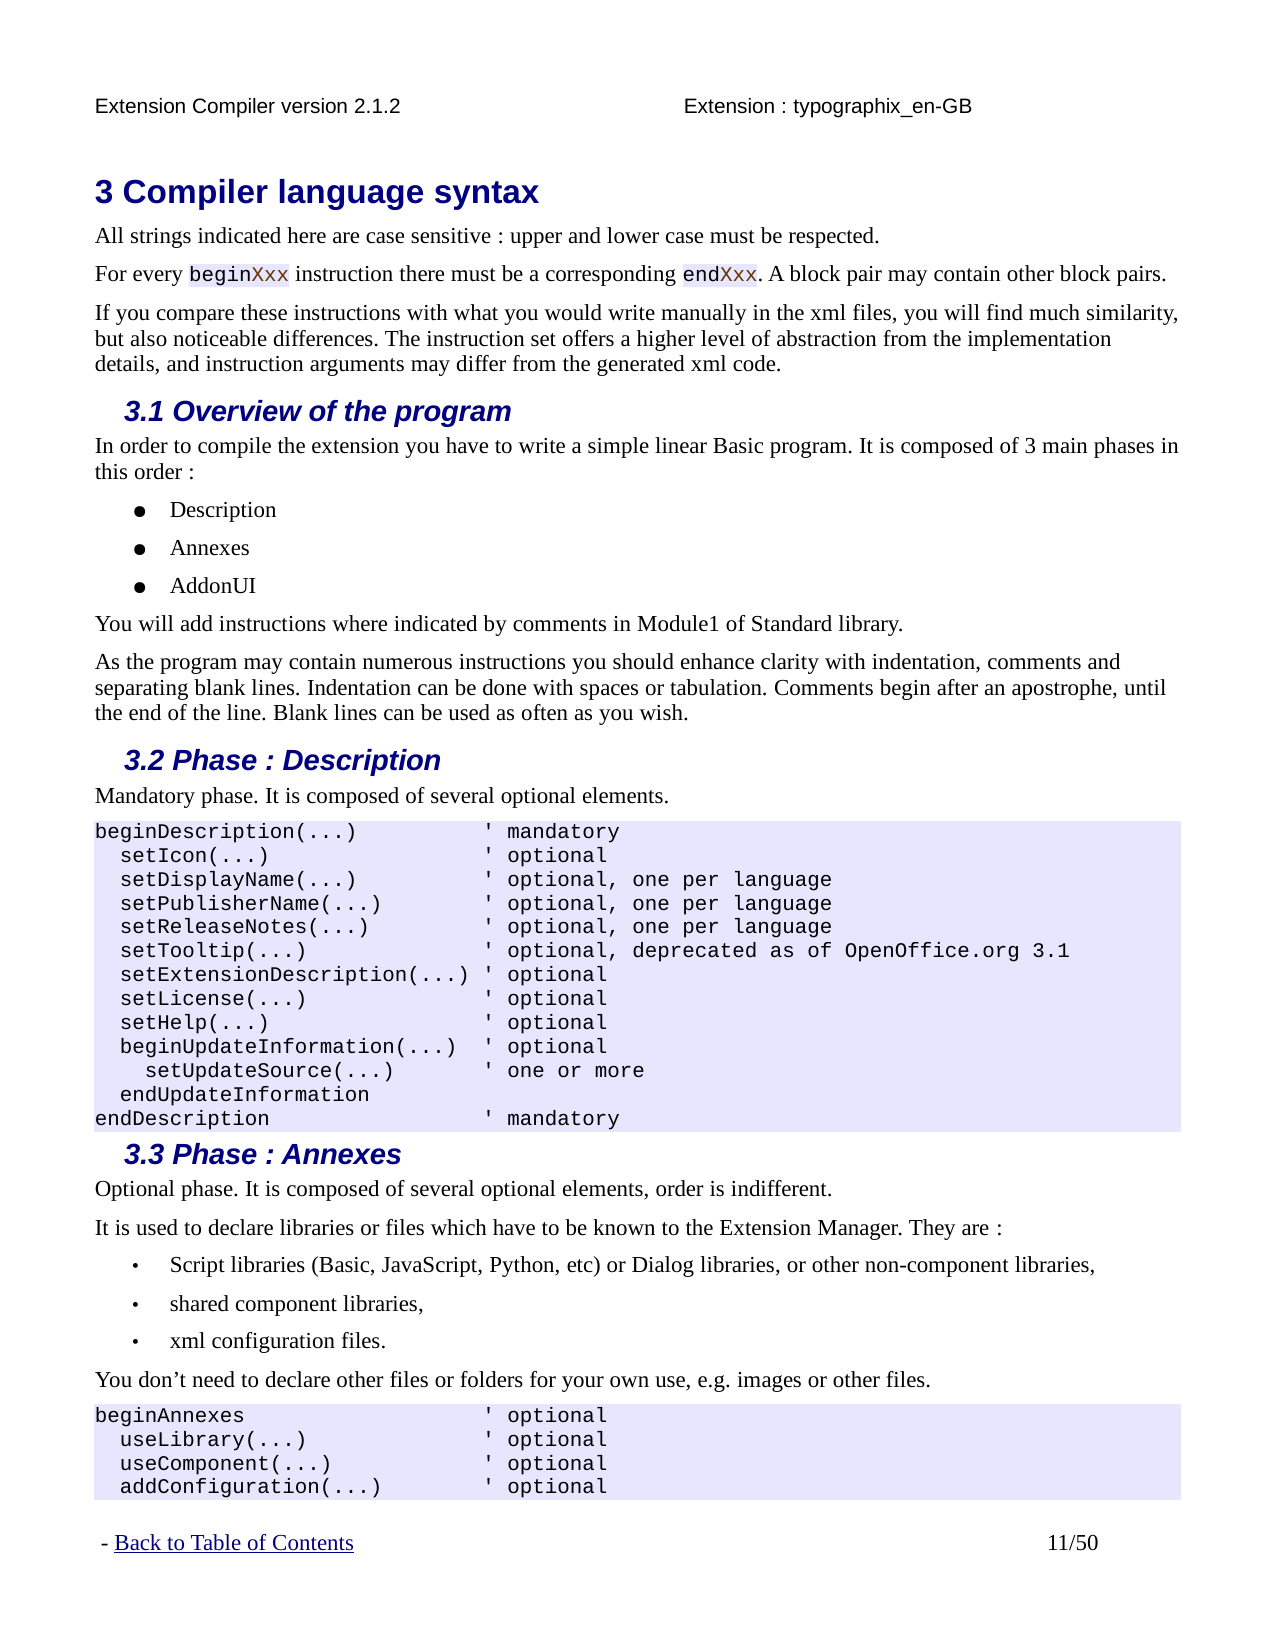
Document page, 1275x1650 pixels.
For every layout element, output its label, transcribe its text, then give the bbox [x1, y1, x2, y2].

text As the program may contain numerous instructions you should enhance clarity with indentation, comments and separating blank lines. Indentation can be done with spaces or tabulation. Comments begin after an apostrophe, until the end of the line. Blank lines can be used as often as you wish. [94, 649, 1181, 726]
text If you compare these instructions with what you would write manually in the xml files, you will find much similarity, but also noticeable differences. The instruction set offers a higher level of abstraction from the implementation details, and instruction arguments may differ from the generated xml code. [94, 300, 1181, 377]
text beginAnnexes ' optional [94, 1404, 1181, 1428]
text useLibrary(...) ' optional [94, 1428, 1181, 1452]
text setLicense(...) ' optional [94, 988, 1181, 1012]
list xml configuration files. [132, 1328, 1181, 1354]
list Annexes [132, 535, 1181, 561]
subtitle Phase : Description [124, 744, 1181, 777]
list Description [132, 497, 1181, 522]
text setTooltip(...) ' optional, deprecated as of OpenOffice.org 3.1 [94, 940, 1181, 964]
text setDisplayName(...) ' optional, one per language [94, 868, 1181, 892]
text setReleaseNotes(...) ' optional, one per language [94, 916, 1181, 940]
text setHelp(...) ' optional [94, 1012, 1181, 1036]
text It is used to declare libraries or files which have to be known to the Extension Manager. They are : [94, 1214, 1181, 1240]
text endDescription ' mandatory [94, 1108, 1181, 1132]
text beginUpdateInformation(...) ' optional [94, 1036, 1181, 1060]
text In order to compile the extension you have to write a simple linear Basic program. It is composed of 3 main phases in this order : [94, 433, 1181, 484]
text For every beginXxx instruction there must be a corresponding endXxx. A block pair may contain other block pairs. [94, 261, 1181, 287]
text useComponent(...) ' optional [94, 1452, 1181, 1476]
text You don’t need to declare other files or folders for your own use, e.g. images or other files. [94, 1366, 1181, 1392]
list Script libraries (Basic, JavaScript, Python, etc) or Dialog libraries, or other non-component libraries, [132, 1252, 1181, 1278]
text You will add instructions where indicated by comments in Module1 of Standard library. [94, 611, 1181, 637]
text beginDescription(...) ' mandatory [94, 821, 1181, 844]
subtitle Compiler language syntax [94, 172, 1181, 210]
text setIcon(...) ' optional [94, 844, 1181, 868]
text setPublisherName(...) ' optional, one per language [94, 892, 1181, 916]
text setExtensionDescription(...) ' optional [94, 964, 1181, 988]
text Optional phase. It is composed of several optional elements, order is indifferent. [94, 1176, 1181, 1202]
text All strings indicated here are case sensitive : upper and lower case must be respected. [94, 222, 1181, 248]
text endUpdateInformation [94, 1084, 1181, 1108]
text addConfiguration(...) ' optional [94, 1476, 1181, 1500]
list shared component libraries, [132, 1290, 1181, 1316]
subtitle Overview of the program [124, 395, 1181, 427]
text Mandatory phase. It is composed of several optional elements. [94, 782, 1181, 808]
list AddonUI [132, 573, 1181, 598]
subtitle Phase : Annexes [124, 1138, 1181, 1170]
text setUpdateSource(...) ' one or more [94, 1060, 1181, 1084]
